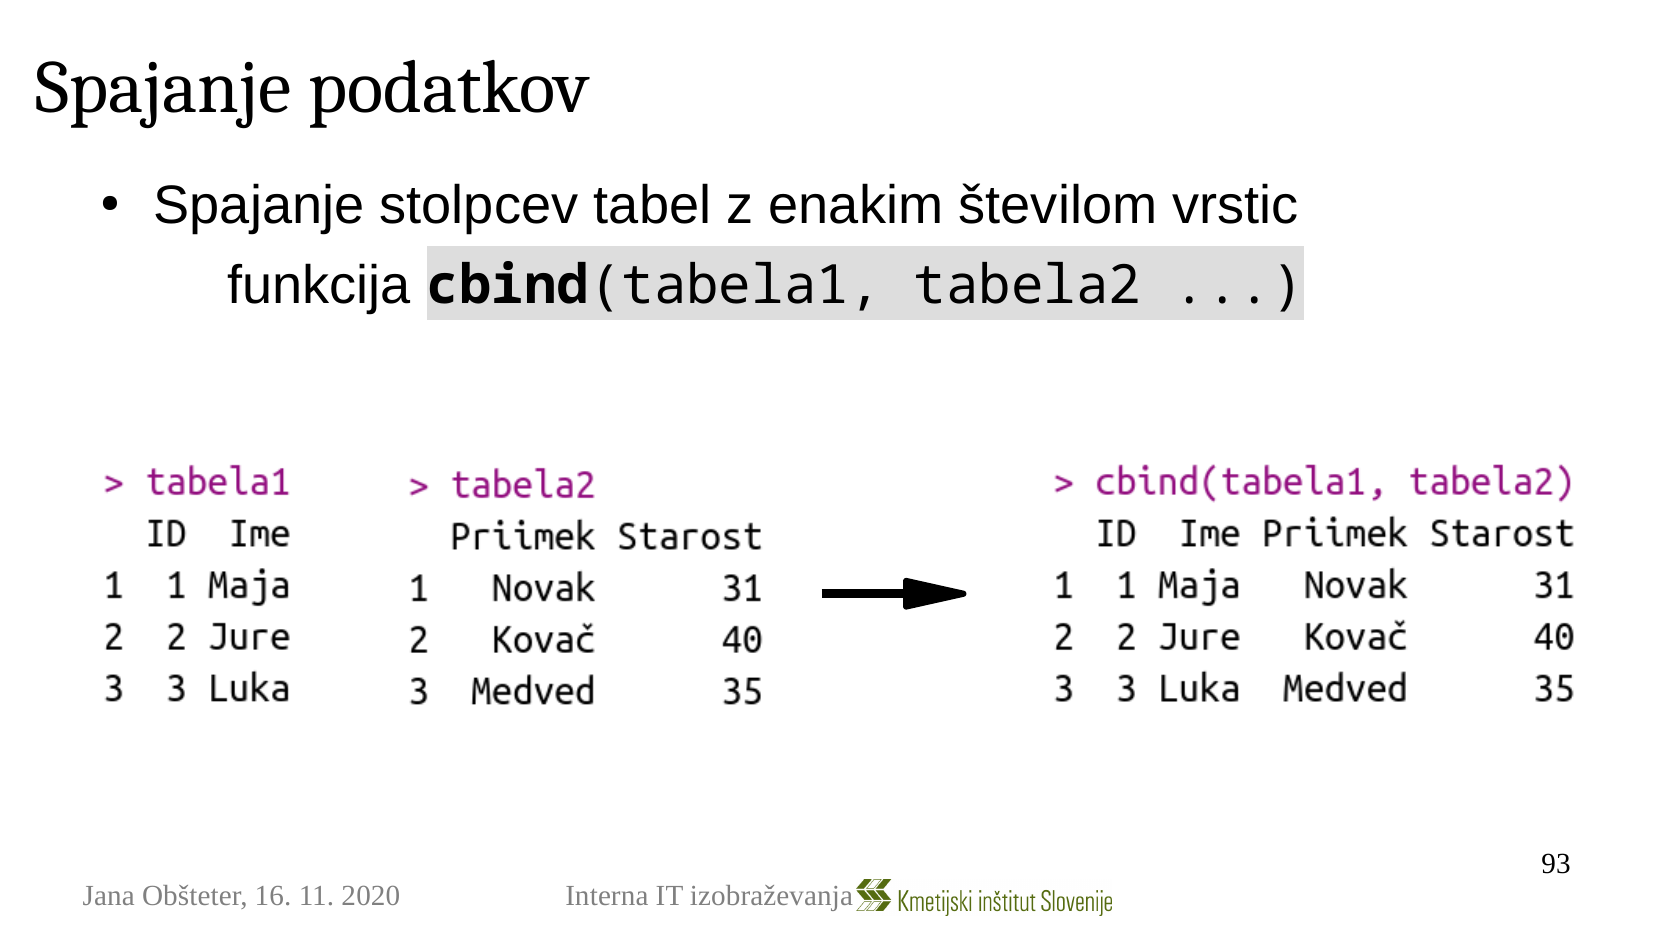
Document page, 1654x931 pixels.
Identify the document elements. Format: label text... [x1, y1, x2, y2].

picture [856, 879, 1112, 916]
list Spajanje stolpcev tabel z enakim številom vrstic funkcija cbind(tabela1, tabela2 ...) [82, 165, 1642, 827]
picture [91, 456, 836, 724]
picture [1041, 462, 1608, 719]
title Spajanje podatkov [35, 21, 1524, 154]
